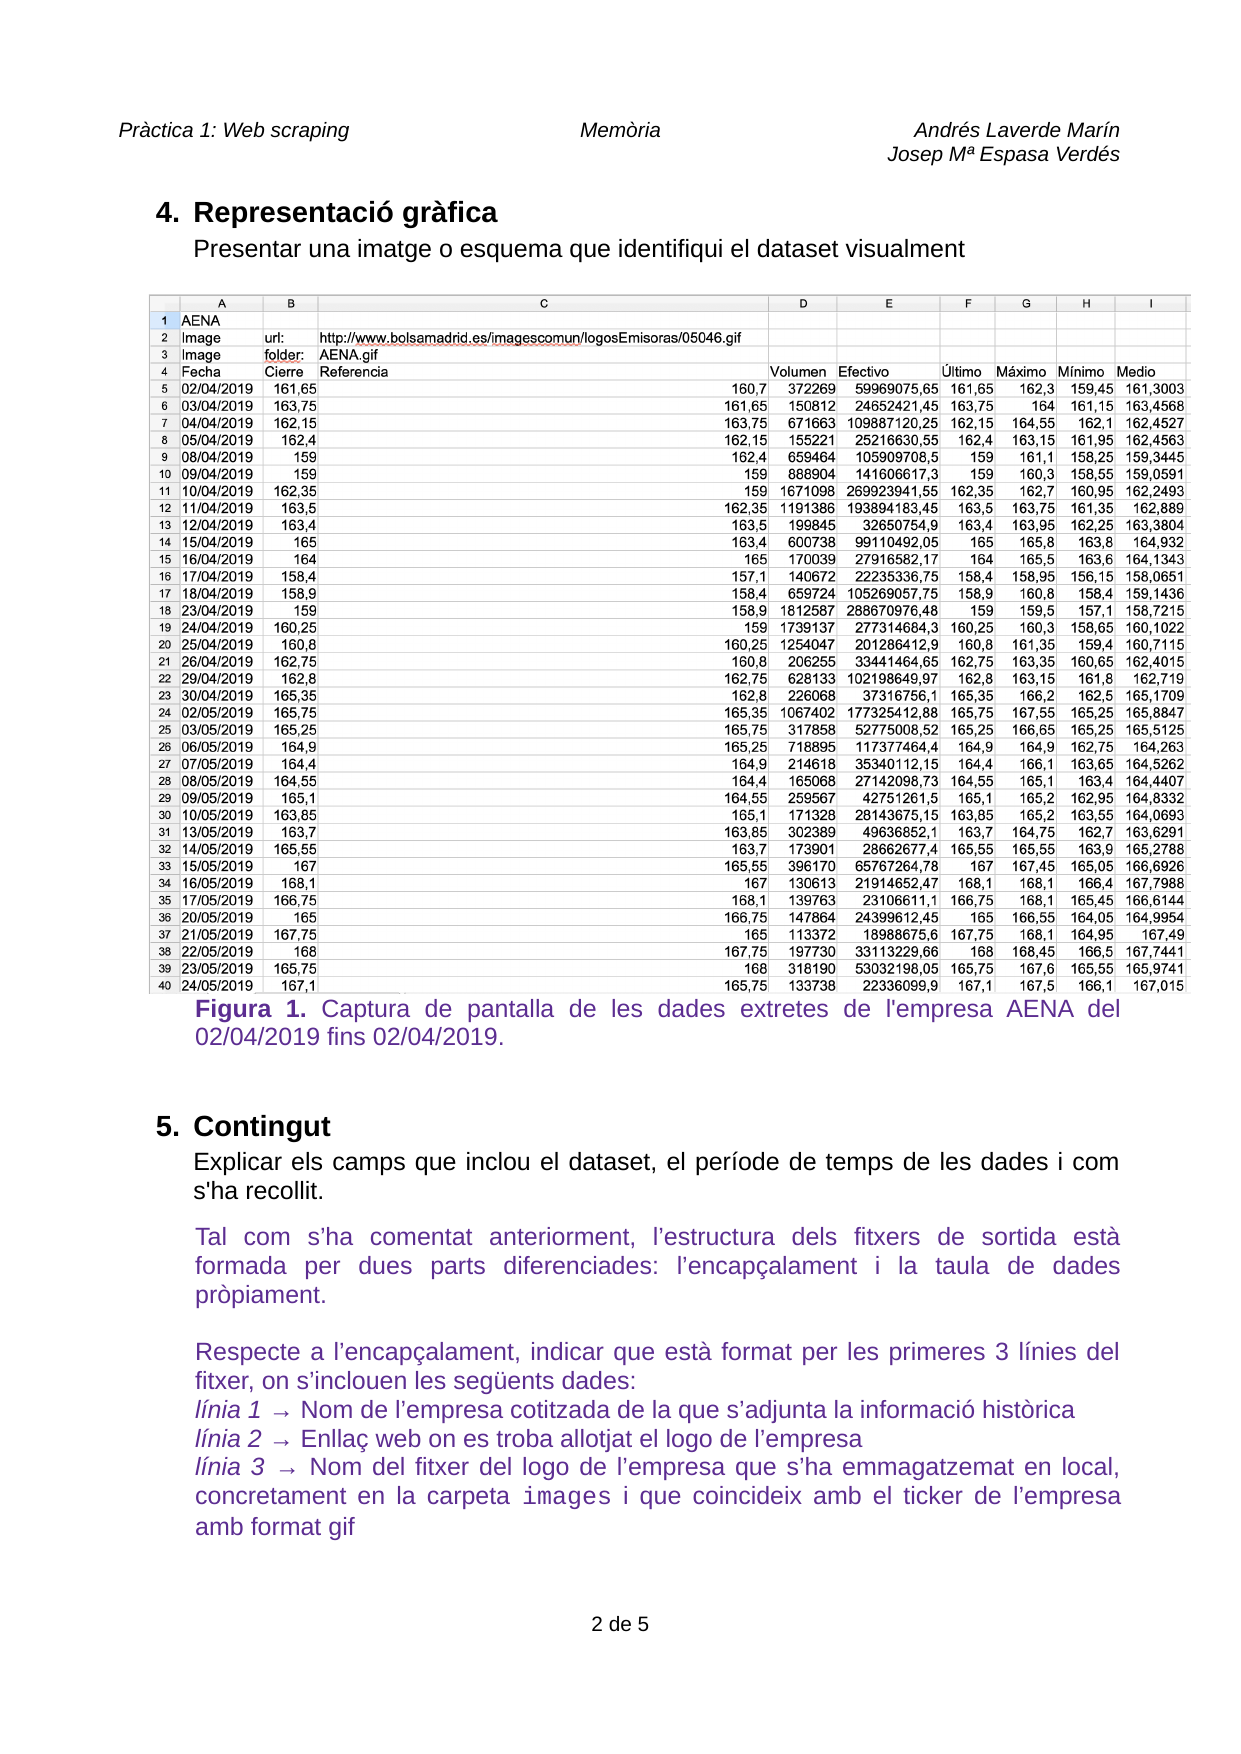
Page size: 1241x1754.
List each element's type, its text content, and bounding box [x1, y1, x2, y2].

text Tal com s’ha comentat anteriorment, l’estructura dels fitxers de sortida està formada per dues parts diferenciades: l’encapçalament i la taula de dades pròpiament. [195, 1222, 1122, 1308]
list Representació gràfica [156, 196, 1122, 229]
text línia 1 → Nom de l’empresa cotitzada de la que s’adjunta la informació històrica [195, 1395, 1122, 1423]
list Explicar els camps que inclou el dataset, el període de temps de les dades i com s'ha recollit. [156, 1147, 1122, 1204]
text Respecte a l’encapçalament, indicar que està format per les primeres 3 línies del fitxer, on s’inclouen les següents dades: [195, 1337, 1122, 1395]
list Contingut [156, 1108, 1122, 1142]
text [195, 281, 1122, 294]
list Presentar una imatge o esquema que identifiqui el dataset visualment [156, 234, 1122, 263]
text línia 3 → Nom del fitxer del logo de l’empresa que s’ha emmagatzemat en local, concretament en la carpeta images i que coincideix amb el ticker de l’empresa amb format gif [195, 1452, 1122, 1541]
text Figura 1. Captura de pantalla de les dades extretes de l'empresa AENA del 02/04/2019 fins 02/04/2019. [195, 994, 1122, 1051]
text línia 2 → Enllaç web on es troba allotjat el logo de l’empresa [195, 1423, 1122, 1452]
picture [148, 294, 1191, 994]
